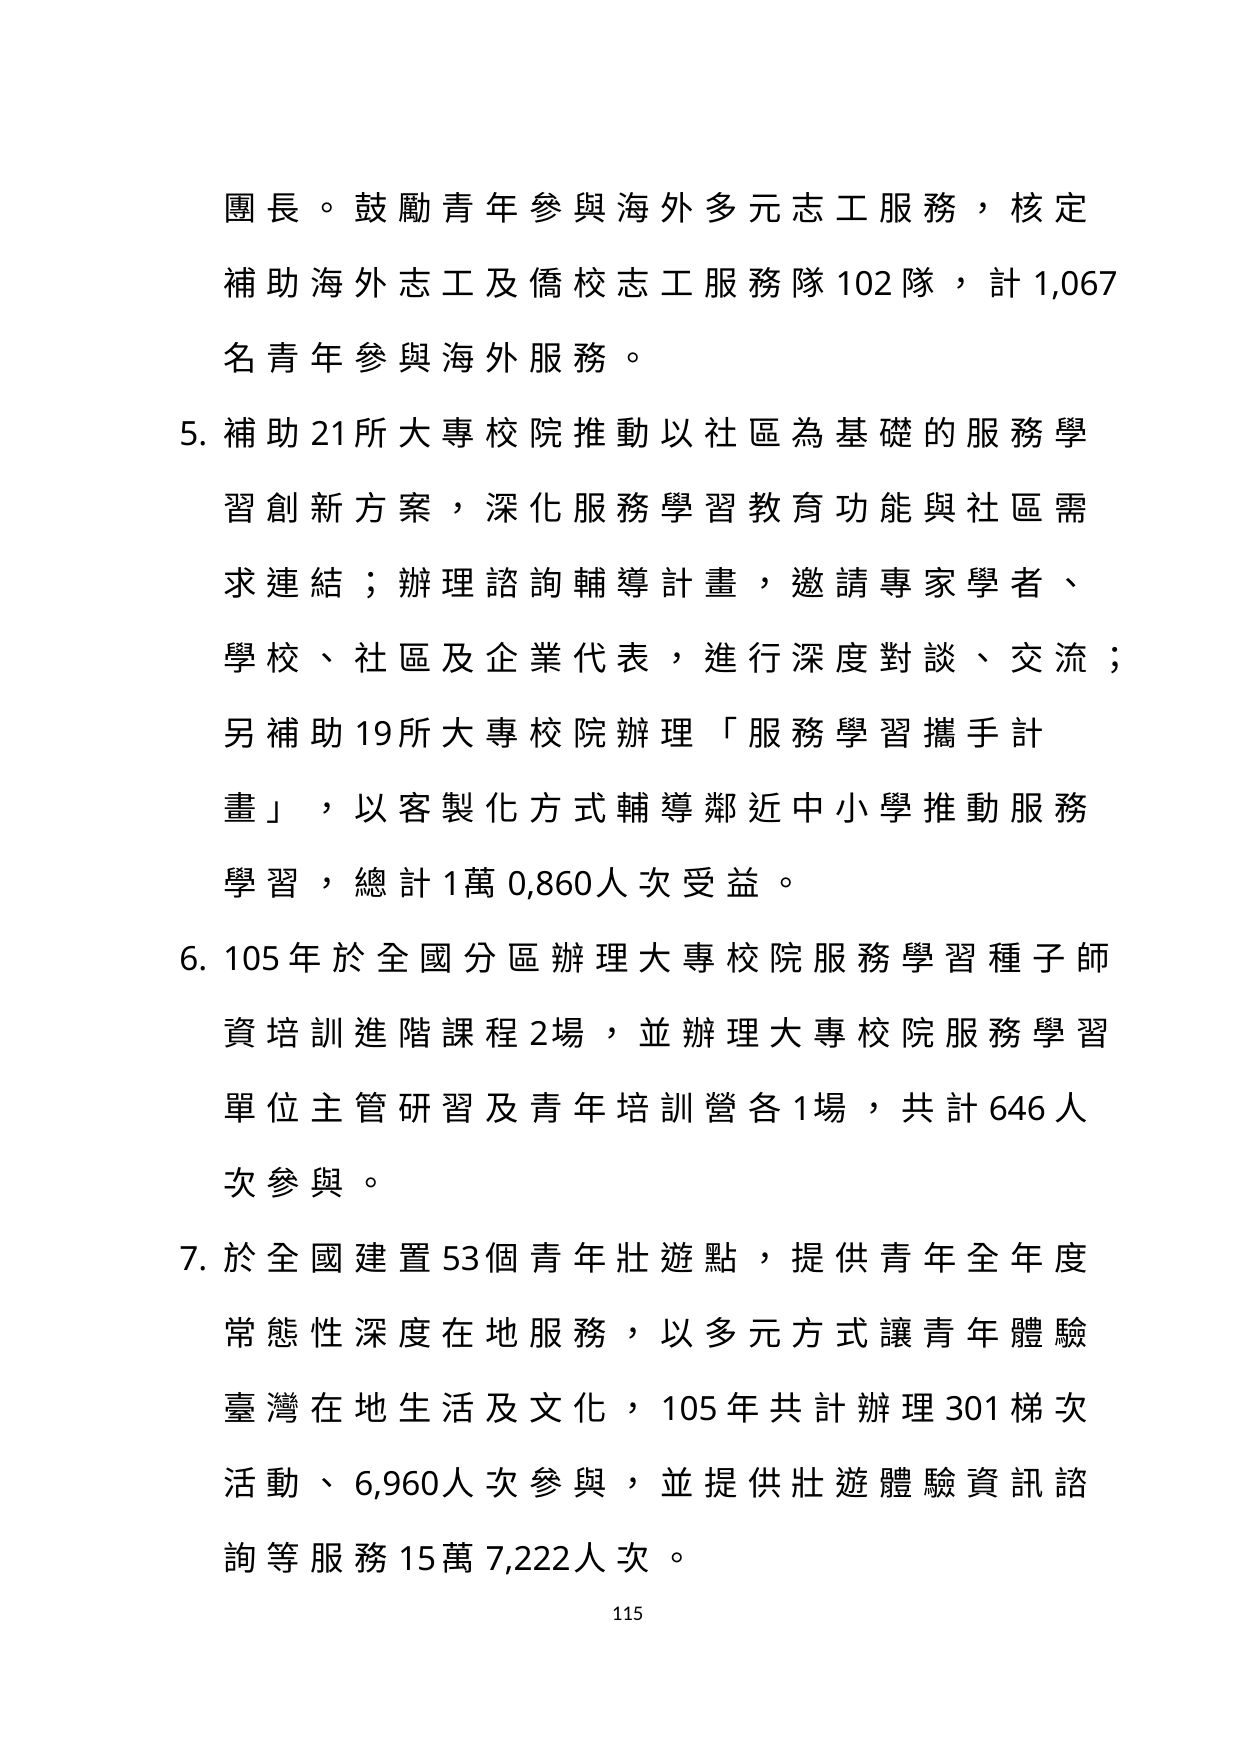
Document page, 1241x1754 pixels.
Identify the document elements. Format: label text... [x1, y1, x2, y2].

list 105年於全國分區辦理大專校院服務學習種子師資培訓進階課程2場，並辦理大專校院服務學習單位主管研習及青年培訓營各1場，共計646人次參與。 [165, 912, 1120, 1212]
list 補助21所大專校院推動以社區為基礎的服務學習創新方案，深化服務學習教育功能與社區需求連結；辦理諮詢輔導計畫，邀請專家學者、學校、社區及企業代表，進行深度對談、交流；另補助19所大專校院辦理「服務學習攜手計畫」，以客製化方式輔導鄰近中小學推動服務學習，總計1萬0,860人次受益。 [165, 387, 1120, 912]
list 團長。鼓勵青年參與海外多元志工服務，核定補助海外志工及僑校志工服務隊102隊，計1,067名青年參與海外服務。 [165, 162, 1120, 387]
list 於全國建置53個青年壯遊點，提供青年全年度常態性深度在地服務，以多元方式讓青年體驗臺灣在地生活及文化，105年共計辦理301梯次活動、6,960人次參與，並提供壯遊體驗資訊諮詢等服務15萬7,222人次。 [165, 1212, 1120, 1587]
